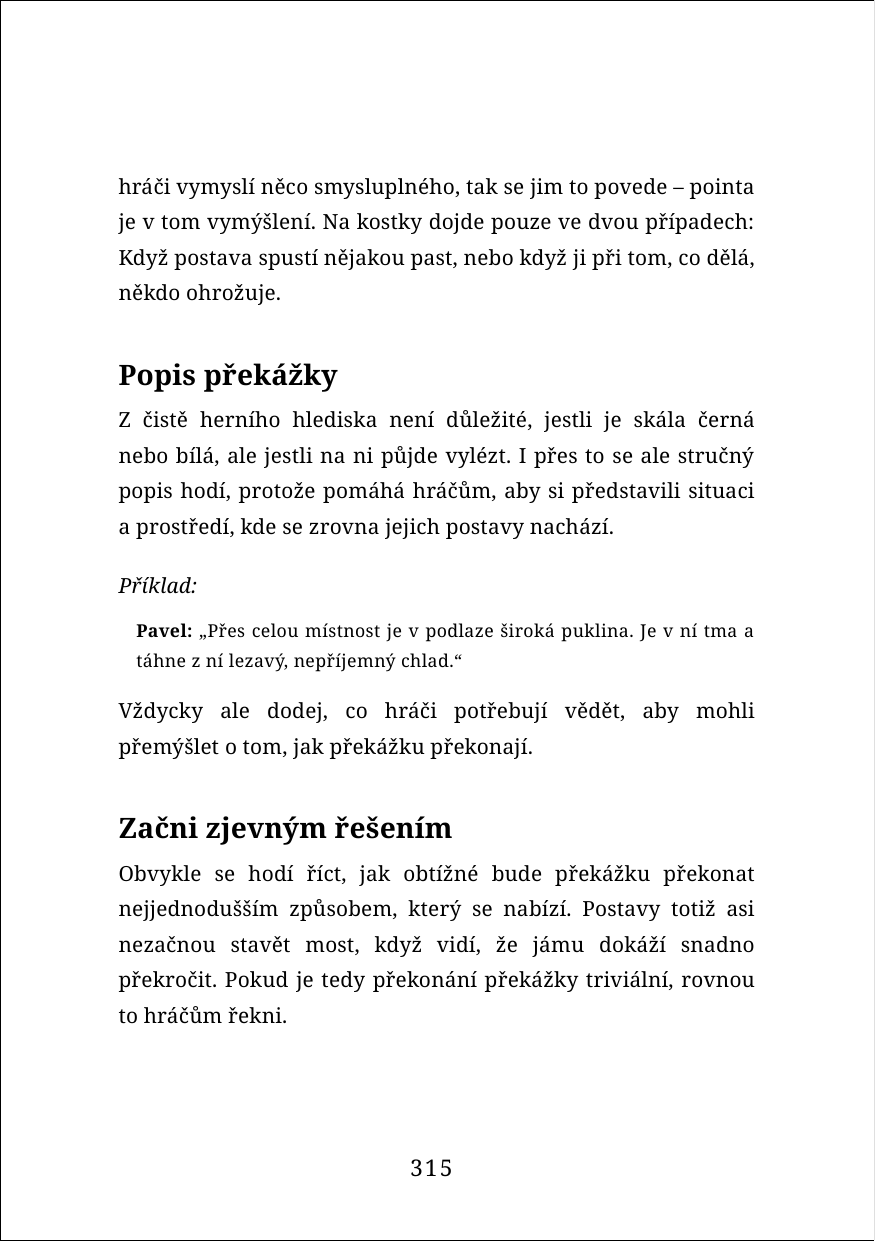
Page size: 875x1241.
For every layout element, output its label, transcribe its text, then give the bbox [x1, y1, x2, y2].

subtitle Popis překážky [118, 355, 756, 393]
text Obvykle se hodí říct, jak obtížné bude překážku překonat nejjednodušším způsobem, který se nabízí. Postavy totiž asi nezačnou stavět most, když vidí, že jámu dokáží snadno překročit. Pokud je tedy překonání překážky triviální, rovnou to hráčům řekni. [118, 859, 756, 1029]
text Vždycky ale dodej, co hráči potřebují vědět, aby mohli přemýšlet o tom, jak překážku překonají. [118, 696, 756, 760]
text Pavel: „Přes celou místnost je v podlaze široká puklina. Je v ní tma a táhne z ní lezavý, nepříjemný chlad.“ [136, 618, 756, 673]
text Příklad: [118, 571, 756, 599]
subtitle Začni zjevným řešením [118, 809, 756, 847]
text hráči vymyslí něco smysluplného, tak se jim to povede – pointa je v tom vymýšlení. Na kostky dojde pouze ve dvou případech: Když postava spustí nějakou past, nebo když ji při tom, co dělá, někdo ohrožuje. [118, 172, 756, 307]
text Z čistě herního hlediska není důležité, jestli je skála černá nebo bílá, ale jestli na ni půjde vylézt. I přes to se ale stručný popis hodí, protože pomáhá hráčům, aby si představili situaci a prostředí, kde se zrovna jejich postavy nachází. [118, 405, 756, 540]
